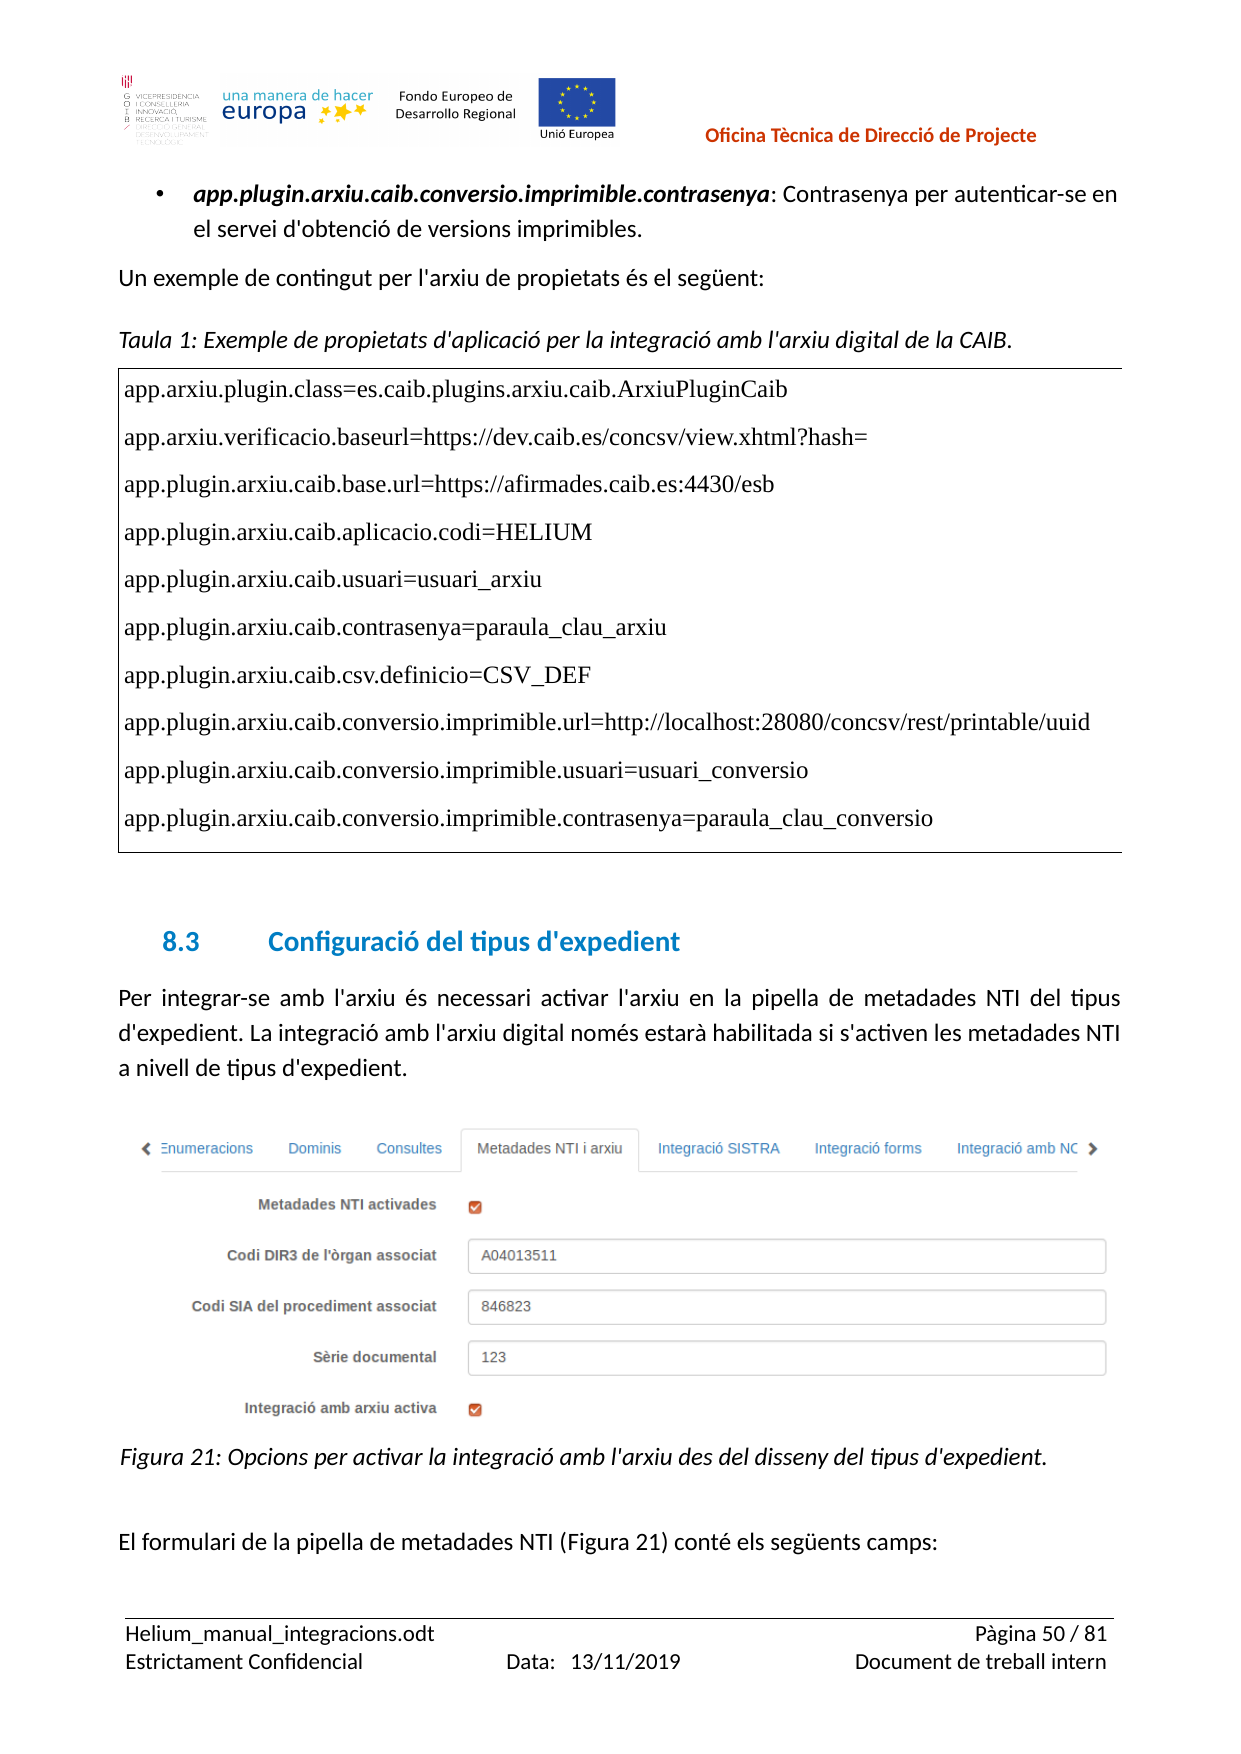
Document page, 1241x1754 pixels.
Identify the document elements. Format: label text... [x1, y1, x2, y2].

text Figura 21: Opcions per activar la integració amb l'arxiu des del disseny del tipus d'expedient. [120, 1436, 1120, 1472]
picture [118, 73, 213, 147]
text El formulari de la pipella de metadades NTI (Figura 21) conté els següents camps: [118, 1526, 1122, 1557]
text Per integrar-se amb l'arxiu és necessari activar l'arxiu en la pipella de metadades NTI del tipus d'expedient. La integració amb l'arxiu digital només estarà habilitada si s'activen les metadades NTI a nivell de tipus d'expedient. [118, 982, 1122, 1083]
table_header app.arxiu.plugin.class=es.caib.plugins.arxiu.caib.ArxiuPluginCaib app.arxiu.verificacio.baseurl=https://dev.caib.es/concsv/view.xhtml?hash= app.plugin.arxiu.caib.base.url=https://afirmades.caib.es:4430/esb app.plugin.arxiu.caib.aplicacio.codi=HELIUM app.plugin.arxiu.caib.usuari=usuari_arxiu app.plugin.arxiu.caib.contrasenya=paraula_clau_arxiu app.plugin.arxiu.caib.csv.definicio=CSV_DEF app.plugin.arxiu.caib.conversio.imprimible.url=http://localhost:28080/concsv/rest/printable/uuid app.plugin.arxiu.caib.conversio.imprimible.usuari=usuari_conversio app.plugin.arxiu.caib.conversio.imprimible.contrasenya=paraula_clau_conversio [119, 369, 1122, 852]
text Taula 1: Exemple de propietats d'aplicació per la integració amb l'arxiu digital de la CAIB. [118, 324, 1122, 355]
picture [119, 1114, 1121, 1436]
picture [219, 73, 621, 147]
subtitle Configuració del tipus d'expedient [156, 923, 1122, 958]
list app.plugin.arxiu.caib.conversio.imprimible.contrasenya: Contrasenya per autenticar-se en el servei d'obtenció de versions imprimibles. [156, 178, 1122, 243]
text Un exemple de contingut per l'arxiu de propietats és el següent: [118, 262, 1122, 293]
